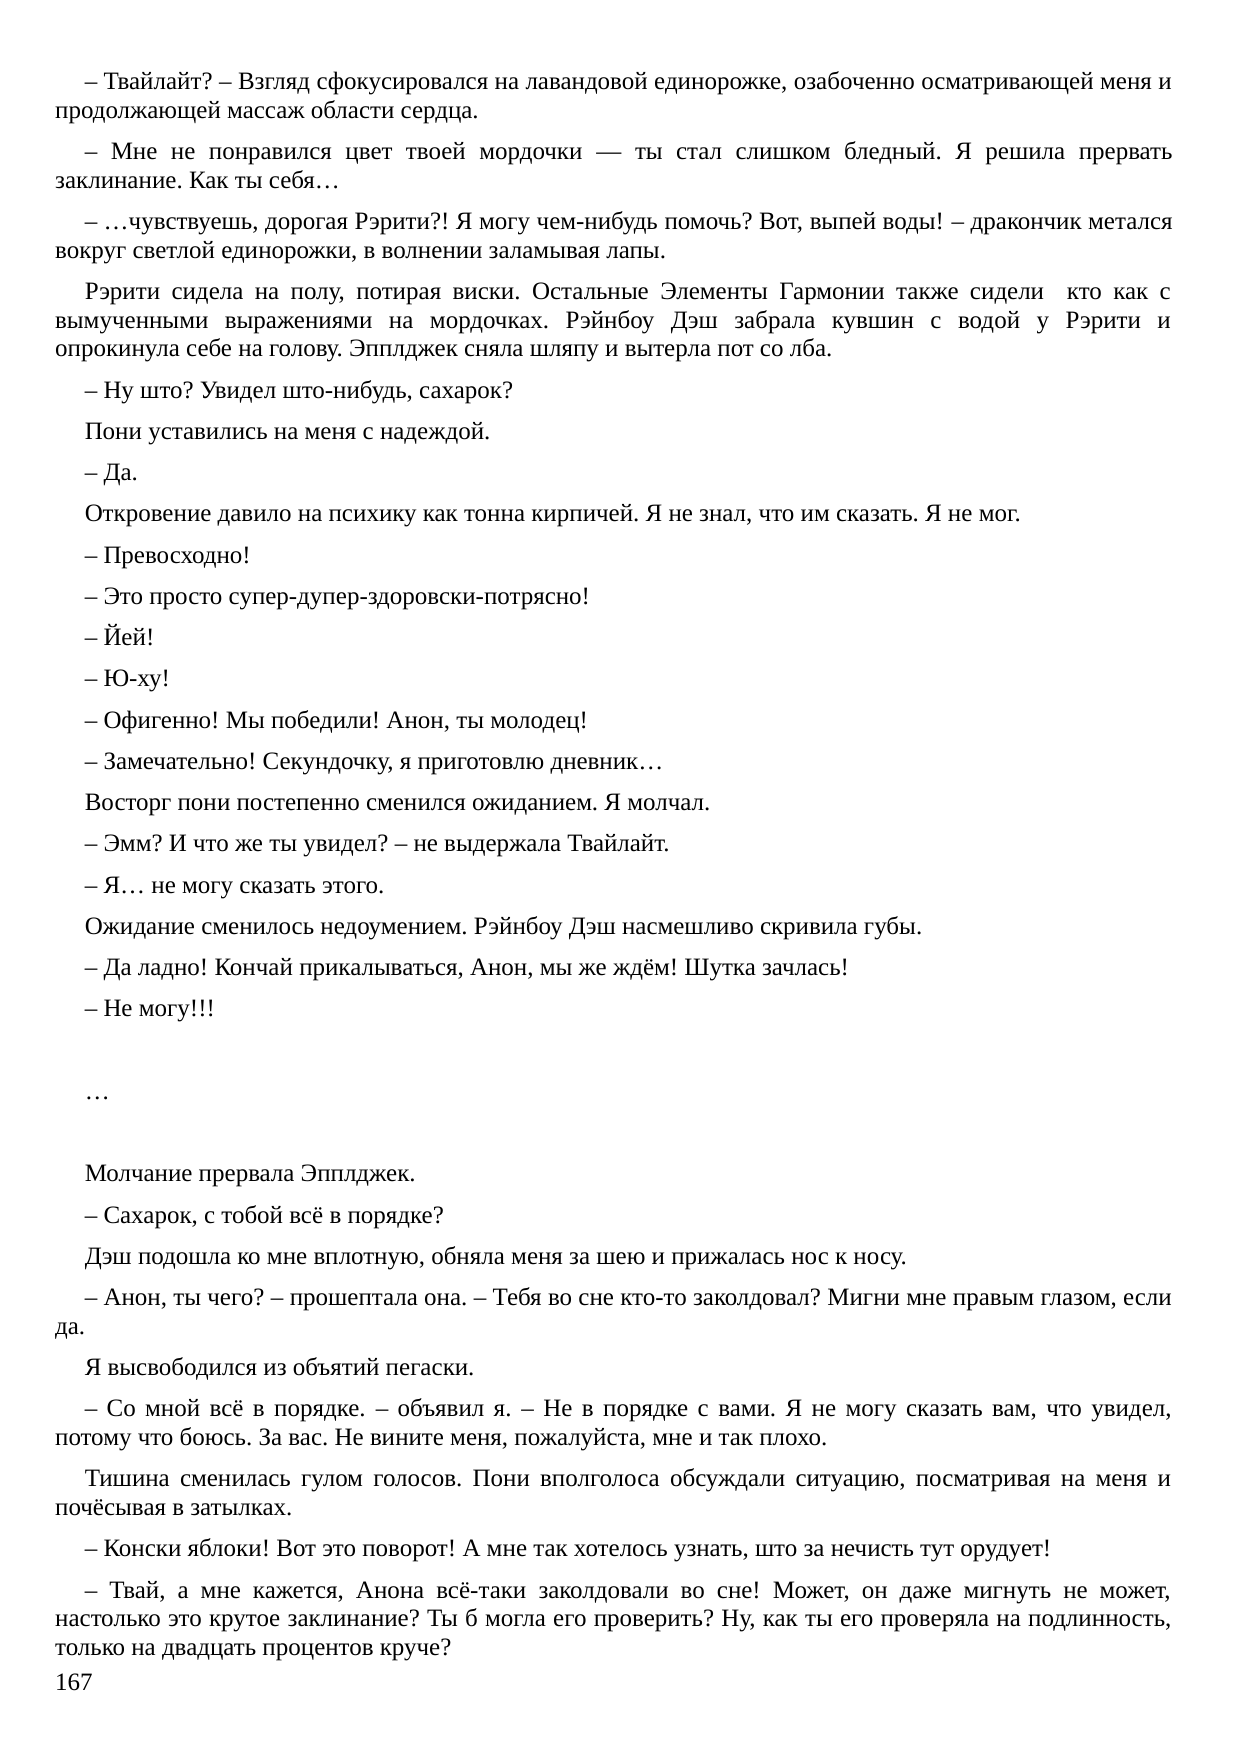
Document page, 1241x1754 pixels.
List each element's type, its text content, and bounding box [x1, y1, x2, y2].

text Я высвободился из объятий пегаски. [55, 1352, 1173, 1381]
text Восторг пони постепенно сменился ожиданием. Я молчал. [55, 787, 1173, 816]
text Дэш подошла ко мне вплотную, обняла меня за шею и прижалась нос к носу. [55, 1241, 1173, 1270]
text – Не могу!!! [55, 993, 1173, 1022]
text – Превосходно! [55, 540, 1173, 568]
text – Йей! [55, 622, 1173, 651]
text – Твай, а мне кажется, Анона всё-таки заколдовали во сне! Может, он даже мигнуть не может, настолько это крутое заклинание? Ты б могла его проверить? Ну, как ты его проверяла на подлинность, только на двадцать процентов круче? [55, 1575, 1173, 1661]
text – Анон, ты чего? – прошептала она. – Тебя во сне кто-то заколдовал? Мигни мне правым глазом, если да. [55, 1282, 1173, 1340]
text – Замечательно! Секундочку, я приготовлю дневник… [55, 746, 1173, 775]
text – …чувствуешь, дорогая Рэрити?! Я могу чем-нибудь помочь? Вот, выпей воды! – дракончик метался вокруг светлой единорожки, в волнении заламывая лапы. [55, 206, 1173, 263]
text – Эмм? И что же ты увидел? – не выдержала Твайлайт. [55, 828, 1173, 857]
text Пони уставились на меня с надеждой. [55, 416, 1173, 445]
text Откровение давило на психику как тонна кирпичей. Я не знал, что им сказать. Я не мог. [55, 498, 1173, 527]
text – Конски яблоки! Вот это поворот! А мне так хотелось узнать, што за нечисть тут орудует! [55, 1533, 1173, 1562]
text – Да ладно! Кончай прикалываться, Анон, мы же ждём! Шутка зачлась! [55, 952, 1173, 981]
text – Это просто супер-дупер-здоровски-потрясно! [55, 581, 1173, 610]
text – Офигенно! Мы победили! Анон, ты молодец! [55, 705, 1173, 733]
text … [55, 1076, 1173, 1105]
text – Ю-ху! [55, 663, 1173, 692]
text – Я… не могу сказать этого. [55, 870, 1173, 898]
text Рэрити сидела на полу, потирая виски. Остальные Элементы Гармонии также сидели кто как с вымученными выражениями на мордочках. Рэйнбоу Дэш забрала кувшин с водой у Рэрити и опрокинула себе на голову. Эпплджек сняла шляпу и вытерла пот со лба. [55, 276, 1173, 362]
text – Со мной всё в порядке. – объявил я. – Не в порядке с вами. Я не могу сказать вам, что увидел, потому что боюсь. За вас. Не вините меня, пожалуйста, мне и так плохо. [55, 1393, 1173, 1451]
text – Ну што? Увидел што-нибудь, сахарок? [55, 375, 1173, 403]
text – Сахарок, с тобой всё в порядке? [55, 1200, 1173, 1228]
text Тишина сменилась гулом голосов. Пони вполголоса обсуждали ситуацию, посматривая на меня и почёсывая в затылках. [55, 1463, 1173, 1521]
text – Мне не понравился цвет твоей мордочки — ты стал слишком бледный. Я решила прервать заклинание. Как ты себя… [55, 136, 1173, 193]
text – Да. [55, 457, 1173, 486]
text – Твайлайт? – Взгляд сфокусировался на лавандовой единорожке, озабоченно осматривающей меня и продолжающей массаж области сердца. [55, 66, 1173, 123]
text Ожидание сменилось недоумением. Рэйнбоу Дэш насмешливо скривила губы. [55, 911, 1173, 940]
text Молчание прервала Эпплджек. [55, 1158, 1173, 1187]
